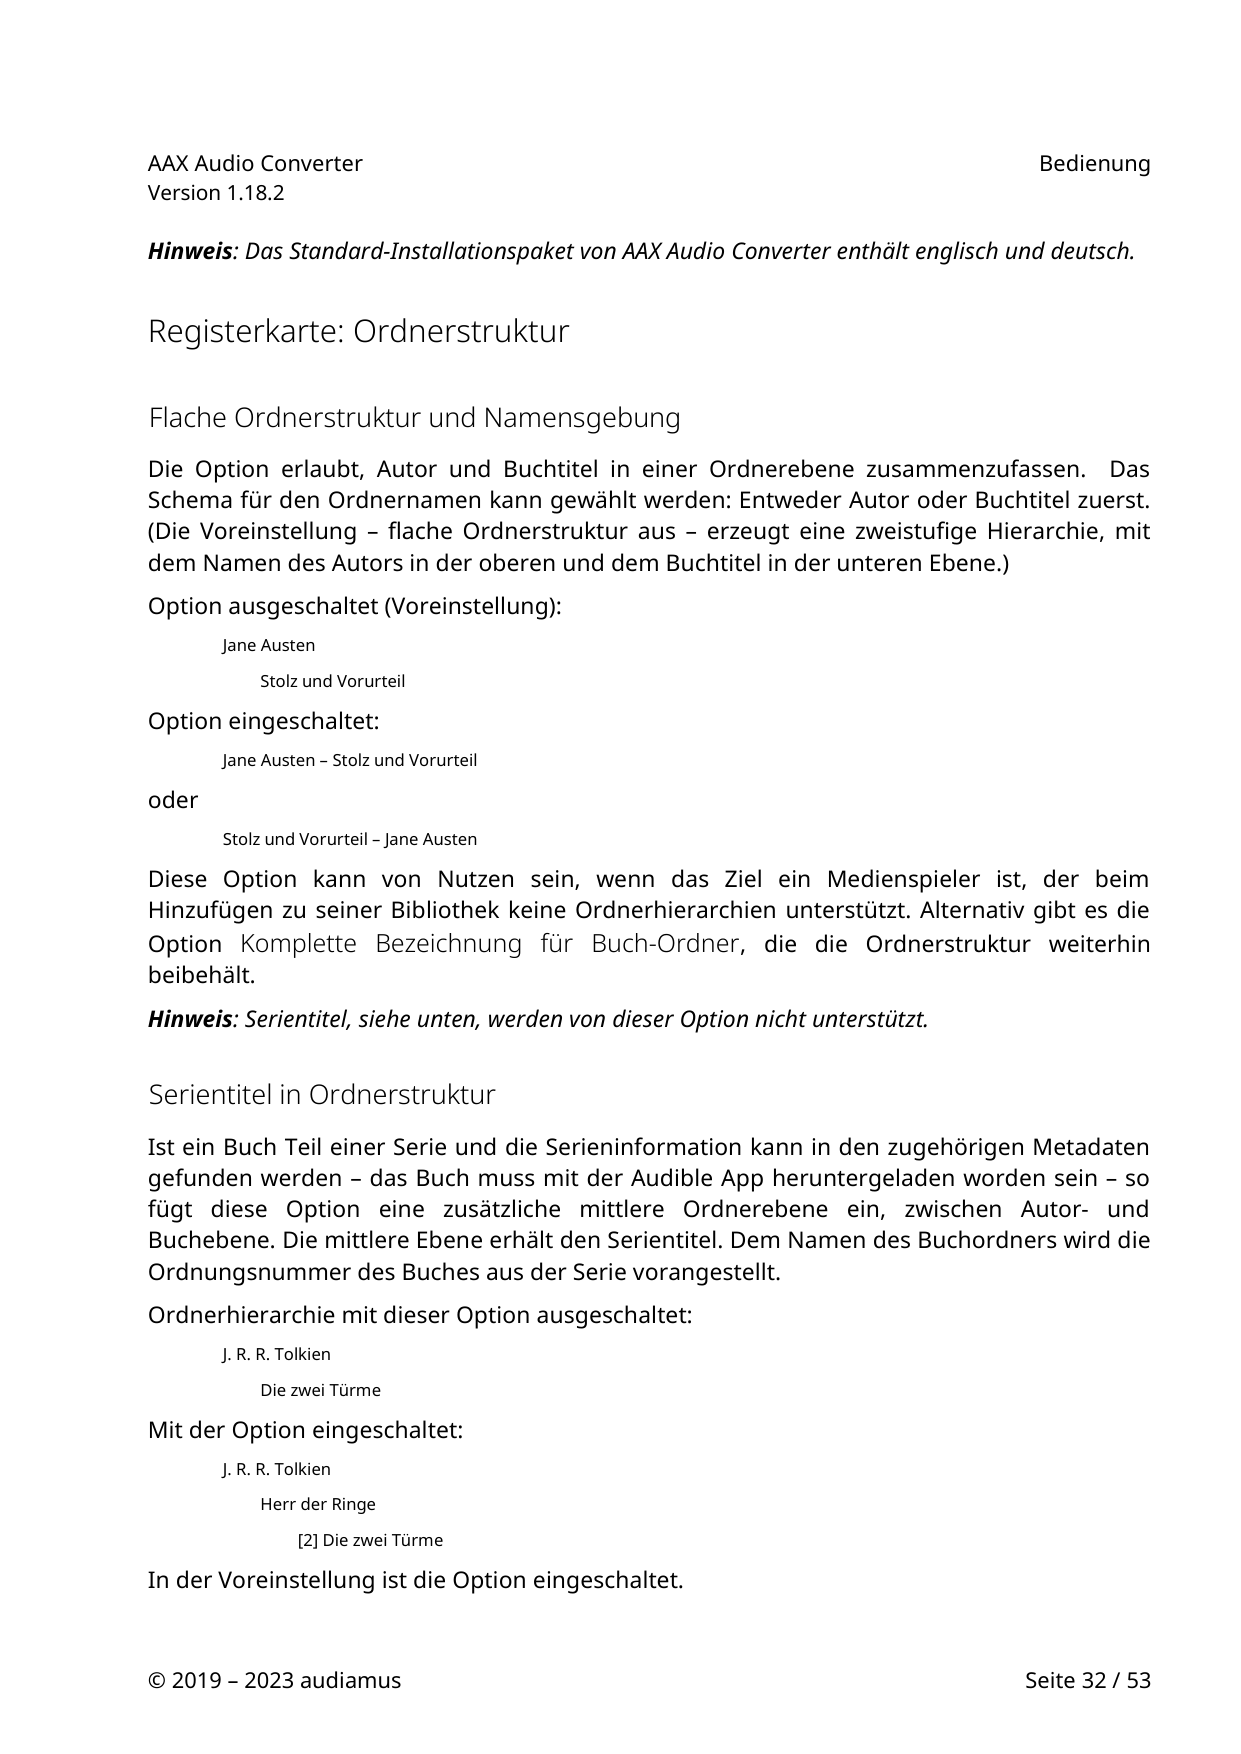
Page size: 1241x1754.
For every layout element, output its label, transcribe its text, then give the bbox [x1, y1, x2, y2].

list Die zwei Türme [223, 1378, 1152, 1401]
text In der Voreinstellung ist die Option eingeschaltet. [148, 1563, 1152, 1595]
list J. R. R. Tolkien [185, 1343, 1152, 1366]
list [2] Die zwei Türme [260, 1528, 1152, 1551]
text Ordnerhierarchie mit dieser Option ausgeschaltet: [148, 1299, 1152, 1330]
subtitle Serientitel in Ordnerstruktur [142, 1076, 1152, 1113]
text Diese Option kann von Nutzen sein, wenn das Ziel ein Medienspieler ist, der beim Hinzufügen zu seiner Bibliothek keine Ordnerhierarchien unterstützt. Alternativ gibt es die Option Komplette Bezeichnung für Buch-Ordner, die die Ordnerstruktur weiterhin beibehält. [148, 863, 1152, 991]
list Jane Austen – Stolz und Vorurteil [185, 748, 1152, 771]
list Jane Austen [185, 634, 1152, 657]
list Stolz und Vorurteil [223, 669, 1152, 692]
text Hinweis: Serientitel, siehe unten, werden von dieser Option nicht unterstützt. [148, 1003, 1152, 1034]
text Die Option erlaubt, Autor und Buchtitel in einer Ordnerebene zusammenzufassen. Das Schema für den Ordnernamen kann gewählt werden: Entweder Autor oder Buchtitel zuerst. (Die Voreinstellung – flache Ordnerstruktur aus – erzeugt eine zweistufige Hierarchie, mit dem Namen des Autors in der oberen und dem Buchtitel in der unteren Ebene.) [148, 453, 1152, 578]
text Option eingeschaltet: [148, 705, 1152, 736]
subtitle Flache Ordnerstruktur und Namensgebung [142, 398, 1152, 435]
subtitle Registerkarte: Ordnerstruktur [148, 308, 1152, 351]
text Option ausgeschaltet (Voreinstellung): [148, 590, 1152, 621]
text Mit der Option eingeschaltet: [148, 1414, 1152, 1445]
text Ist ein Buch Teil einer Serie und die Serieninformation kann in den zugehörigen Metadaten gefunden werden – das Buch muss mit der Audible App heruntergeladen worden sein – so fügt diese Option eine zusätzliche mittlere Ordnerebene ein, zwischen Autor- und Buchebene. Die mittlere Ebene erhält den Serientitel. Dem Namen des Buchordners wird die Ordnungsnummer des Buches aus der Serie vorangestellt. [148, 1131, 1152, 1287]
text Hinweis: Das Standard-Installationspaket von AAX Audio Converter enthält englisch und deutsch. [148, 235, 1152, 267]
text oder [148, 784, 1152, 815]
list Stolz und Vorurteil – Jane Austen [185, 827, 1152, 850]
list J. R. R. Tolkien [185, 1457, 1152, 1480]
list Herr der Ringe [223, 1493, 1152, 1516]
